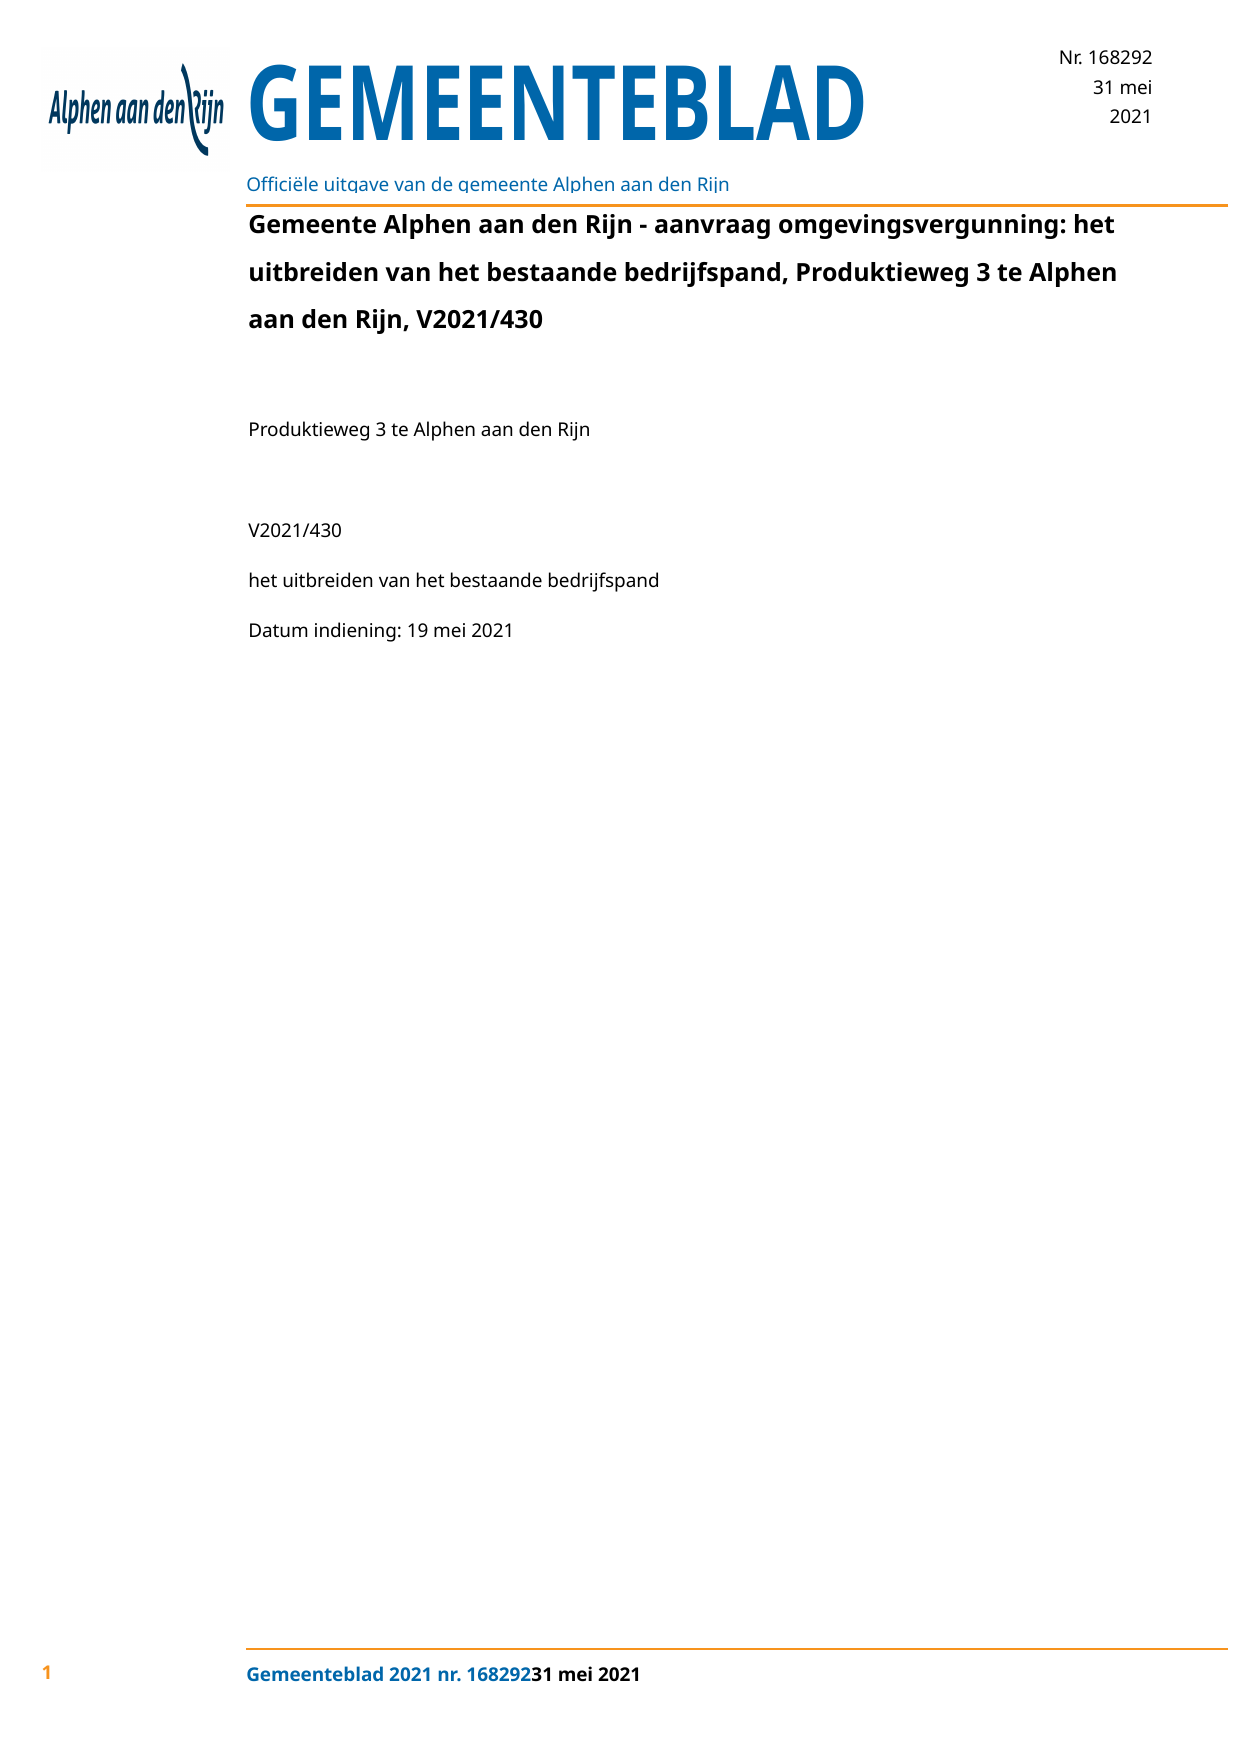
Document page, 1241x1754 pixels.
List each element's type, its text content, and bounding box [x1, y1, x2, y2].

text Produktieweg 3 te Alphen aan den Rijn [248, 416, 1152, 442]
picture [41, 47, 231, 172]
text V2021/430 [248, 517, 1152, 542]
text het uitbreiden van het bestaande bedrijfspand [248, 567, 1152, 593]
text Datum indiening: 19 mei 2021 [248, 618, 1152, 643]
text Gemeente Alphen aan den Rijn - aanvraag omgevingsvergunning: het uitbreiden van het bestaande bedrijfspand, Produktieweg 3 te Alphen aan den Rijn, V2021/430 [248, 207, 1152, 336]
